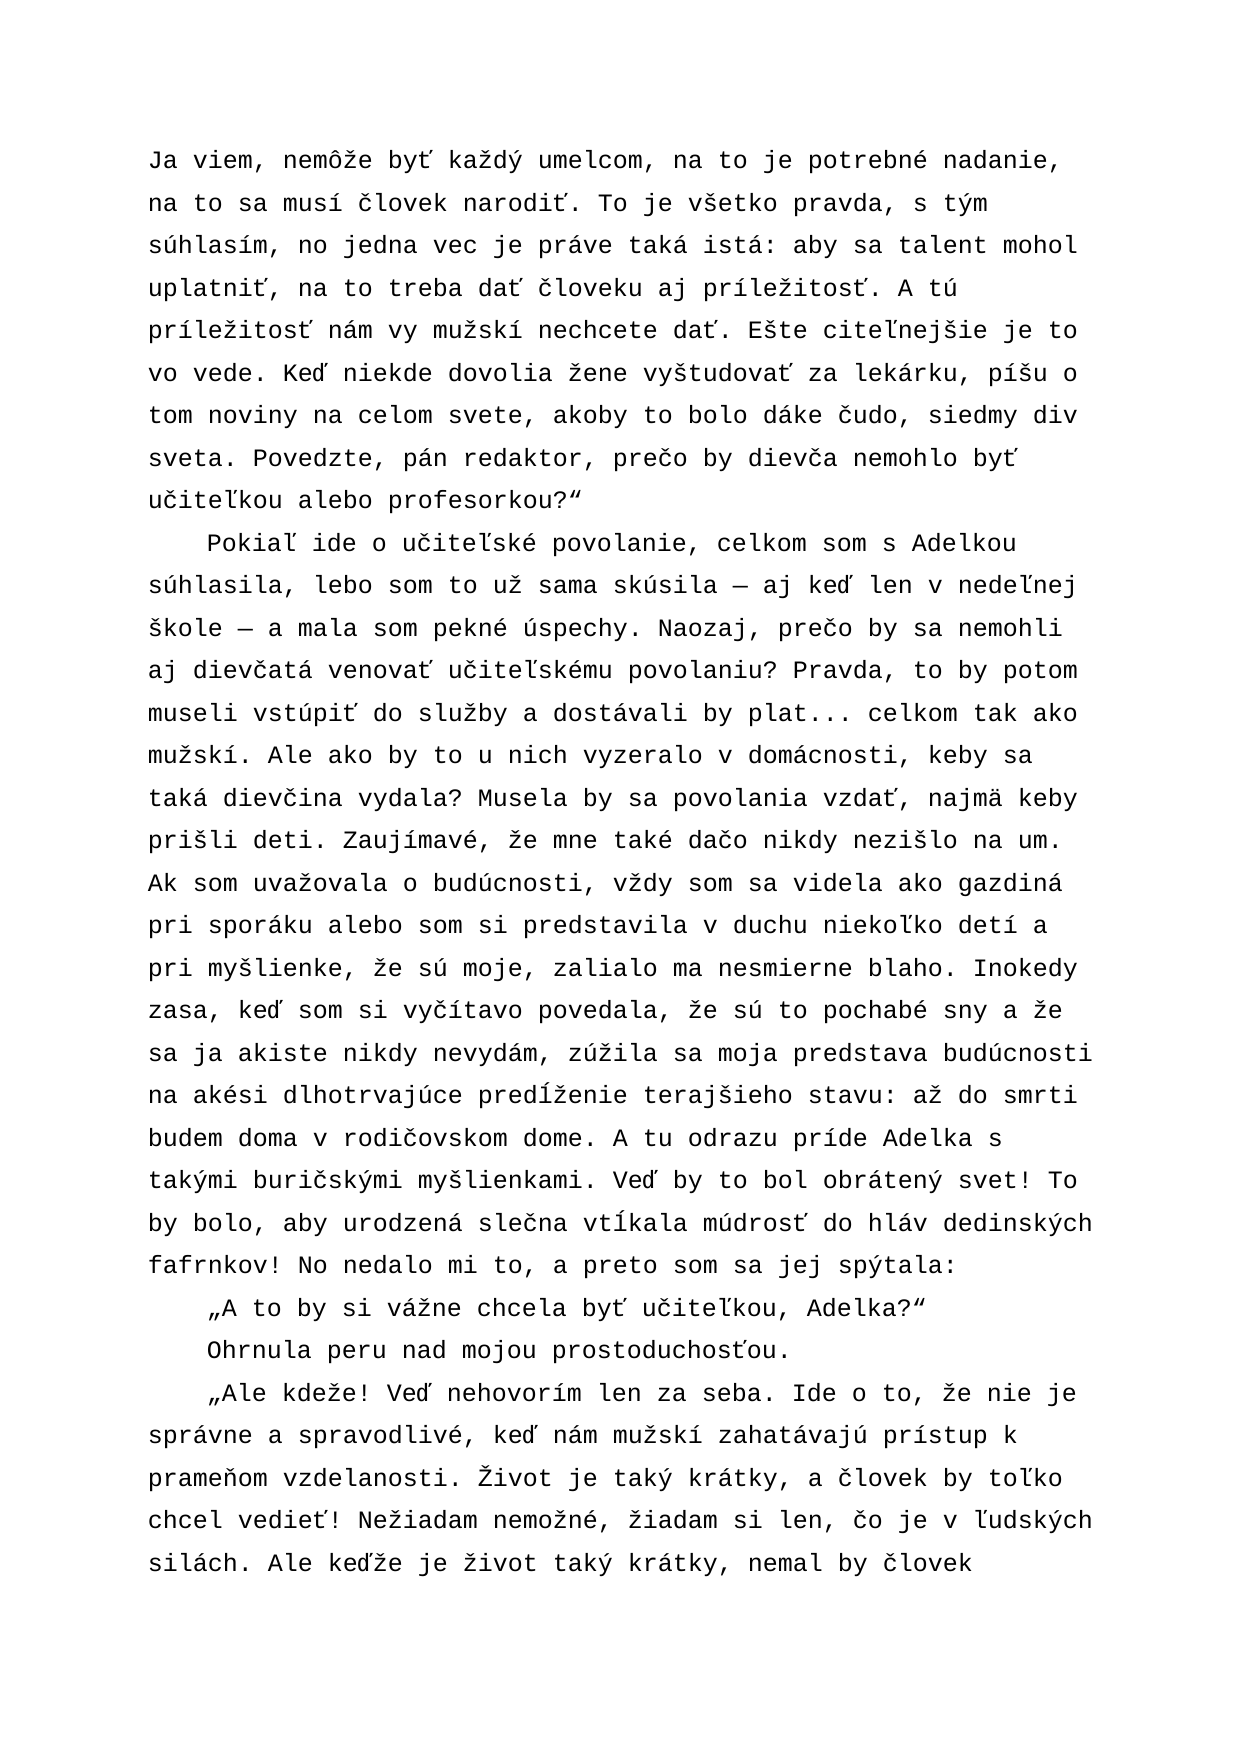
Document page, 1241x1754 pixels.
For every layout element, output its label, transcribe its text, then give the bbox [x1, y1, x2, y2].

text „Ale kdeže! Veď nehovorím len za seba. Ide o to, že nie je správne a spravodlivé, keď nám mužskí zahatávajú prístup k prameňom vzdelanosti. Život je taký krátky, a človek by toľko chcel vedieť! Nežiadam nemožné, žiadam si len, čo je v ľudských silách. Ale keďže je život taký krátky, nemal by človek [148, 1380, 1093, 1578]
text „A to by si vážne chcela byť učiteľkou, Adelka?“ [148, 1295, 1093, 1323]
text Ja viem, nemôže byť každý umelcom, na to je potrebné nadanie, na to sa musí človek narodiť. To je všetko pravda, s tým súhlasím, no jedna vec je práve taká istá: aby sa talent mohol uplatniť, na to treba dať človeku aj príležitosť. A tú príležitosť nám vy mužskí nechcete dať. Ešte citeľnejšie je to vo vede. Keď niekde dovolia žene vyštudovať za lekárku, píšu o tom noviny na celom svete, akoby to bolo dáke čudo, siedmy div sveta. Povedzte, pán redaktor, prečo by dievča nemohlo byť učiteľkou alebo profesorkou?“ [148, 148, 1093, 516]
text Pokiaľ ide o učiteľské povolanie, celkom som s Adelkou súhlasila, lebo som to už sama skúsila — aj keď len v nedeľnej škole — a mala som pekné úspechy. Naozaj, prečo by sa nemohli aj dievčatá venovať učiteľskému povolaniu? Pravda, to by potom museli vstúpiť do služby a dostávali by plat... celkom tak ako mužskí. Ale ako by to u nich vyzeralo v domácnosti, keby sa taká dievčina vydala? Musela by sa povolania vzdať, najmä keby prišli deti. Zaujímavé, že mne také dačo nikdy nezišlo na um. Ak som uvažovala o budúcnosti, vždy som sa videla ako gazdiná pri sporáku alebo som si predstavila v duchu niekoľko detí a pri myšlienke, že sú moje, zalialo ma nesmierne blaho. Inokedy zasa, keď som si vyčítavo povedala, že sú to pochabé sny a že sa ja akiste nikdy nevydám, zúžila sa moja predstava budúcnosti na akési dlhotrvajúce predĺženie terajšieho stavu: až do smrti budem doma v rodičovskom dome. A tu odrazu príde Adelka s takými buričskými myšlienkami. Veď by to bol obrátený svet! To by bolo, aby urodzená slečna vtĺkala múdrosť do hláv dedinských fafrnkov! No nedalo mi to, a preto som sa jej spýtala: [148, 530, 1093, 1281]
text Ohrnula peru nad mojou prostoduchosťou. [148, 1338, 1093, 1366]
